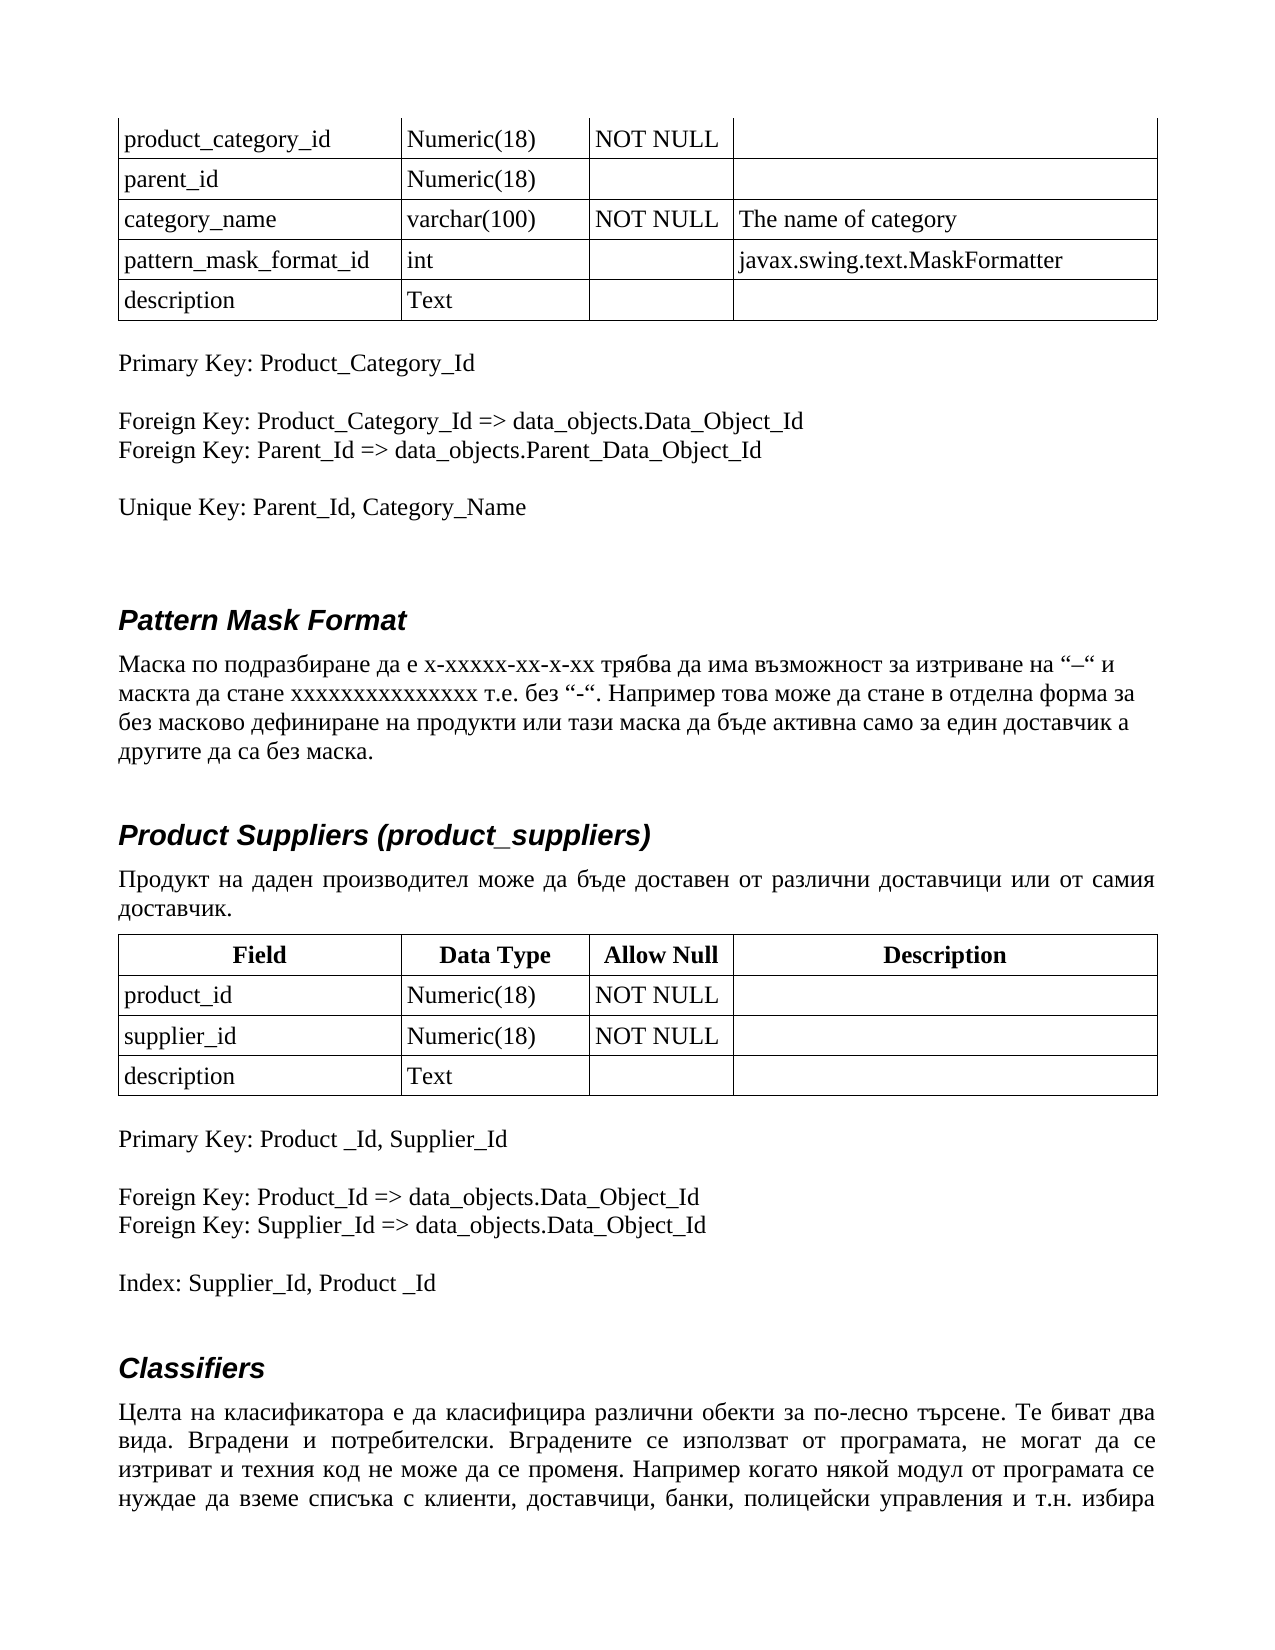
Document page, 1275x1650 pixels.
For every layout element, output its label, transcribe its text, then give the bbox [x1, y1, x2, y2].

table_cell [734, 976, 1157, 1015]
table_cell Numeric(18) [402, 159, 589, 199]
table_cell supplier_id [119, 1016, 401, 1055]
table_cell NOT NULL [590, 1016, 733, 1055]
table_cell [734, 118, 1157, 158]
table_cell [590, 240, 733, 279]
table_cell Numeric(18) [402, 1016, 589, 1055]
text Целта на класификатора е да класифицира различни обекти за по-лесно търсене. Те биват два вида. Вградени и потребителски. Вградените се използват от програмата, не могат да се изтриват и техния код не може да се променя. Например когато някой модул от програмата се нуждае да вземе списъка с клиенти, доставчици, банки, полицейски управления и т.н. избира [118, 1397, 1157, 1512]
table_cell product_category_id [119, 118, 401, 158]
table_cell pattern_mask_format_id [119, 240, 401, 279]
table_cell [590, 280, 733, 320]
table_cell description [119, 280, 401, 320]
table_cell [734, 159, 1157, 199]
text Продукт на даден производител може да бъде доставен от различни доставчици или от самия доставчик. [118, 864, 1157, 922]
text Index: Supplier_Id, Product _Id [118, 1268, 1157, 1297]
table_cell Text [402, 280, 589, 320]
table_header Allow Null [590, 935, 733, 975]
table_cell category_name [119, 200, 401, 239]
table_cell javax.swing.text.MaskFormatter [734, 240, 1157, 279]
text Foreign Key: Supplier_Id => data_objects.Data_Object_Id [118, 1211, 1157, 1239]
table_cell NOT NULL [590, 200, 733, 239]
table_cell Text [402, 1056, 589, 1095]
text Primary Key: Product _Id, Supplier_Id [118, 1124, 1157, 1153]
text Foreign Key: Product_Id => data_objects.Data_Object_Id [118, 1182, 1157, 1211]
table_cell [734, 280, 1157, 320]
table_cell varchar(100) [402, 200, 589, 239]
text Foreign Key: Product_Category_Id => data_objects.Data_Object_Id [118, 406, 1157, 435]
table_cell int [402, 240, 589, 279]
table_cell product_id [119, 976, 401, 1015]
table_cell NOT NULL [590, 976, 733, 1015]
table_cell parent_id [119, 159, 401, 199]
table_cell [590, 1056, 733, 1095]
text Primary Key: Product_Category_Id [118, 348, 1157, 377]
table_cell Numeric(18) [402, 976, 589, 1015]
table_cell [734, 1016, 1157, 1055]
text Unique Key: Parent_Id, Category_Name [118, 492, 1157, 521]
table_cell Numeric(18) [402, 118, 589, 158]
table_header Field [119, 935, 401, 975]
subtitle Classifiers [118, 1351, 1157, 1384]
table_cell The name of category [734, 200, 1157, 239]
text Маска по подразбиране да е х-ххххх-хх-х-хх трябва да има възможност за изтриване на “–“ и маскта да стане ххххххххххххххх т.е. без “-“. Например това може да стане в отделна форма за без масково дефиниране на продукти или тази маска да бъде активна само за един доставчик а другите да са без маска. [118, 649, 1157, 764]
text Foreign Key: Parent_Id => data_objects.Parent_Data_Object_Id [118, 435, 1157, 463]
table_header Description [734, 935, 1157, 975]
table_header Data Type [402, 935, 589, 975]
table_cell [590, 159, 733, 199]
subtitle Pattern Mask Format [118, 603, 1157, 637]
subtitle Product Suppliers (product_suppliers) [118, 818, 1157, 852]
table_cell description [119, 1056, 401, 1095]
table_cell [734, 1056, 1157, 1095]
table_cell NOT NULL [590, 118, 733, 158]
